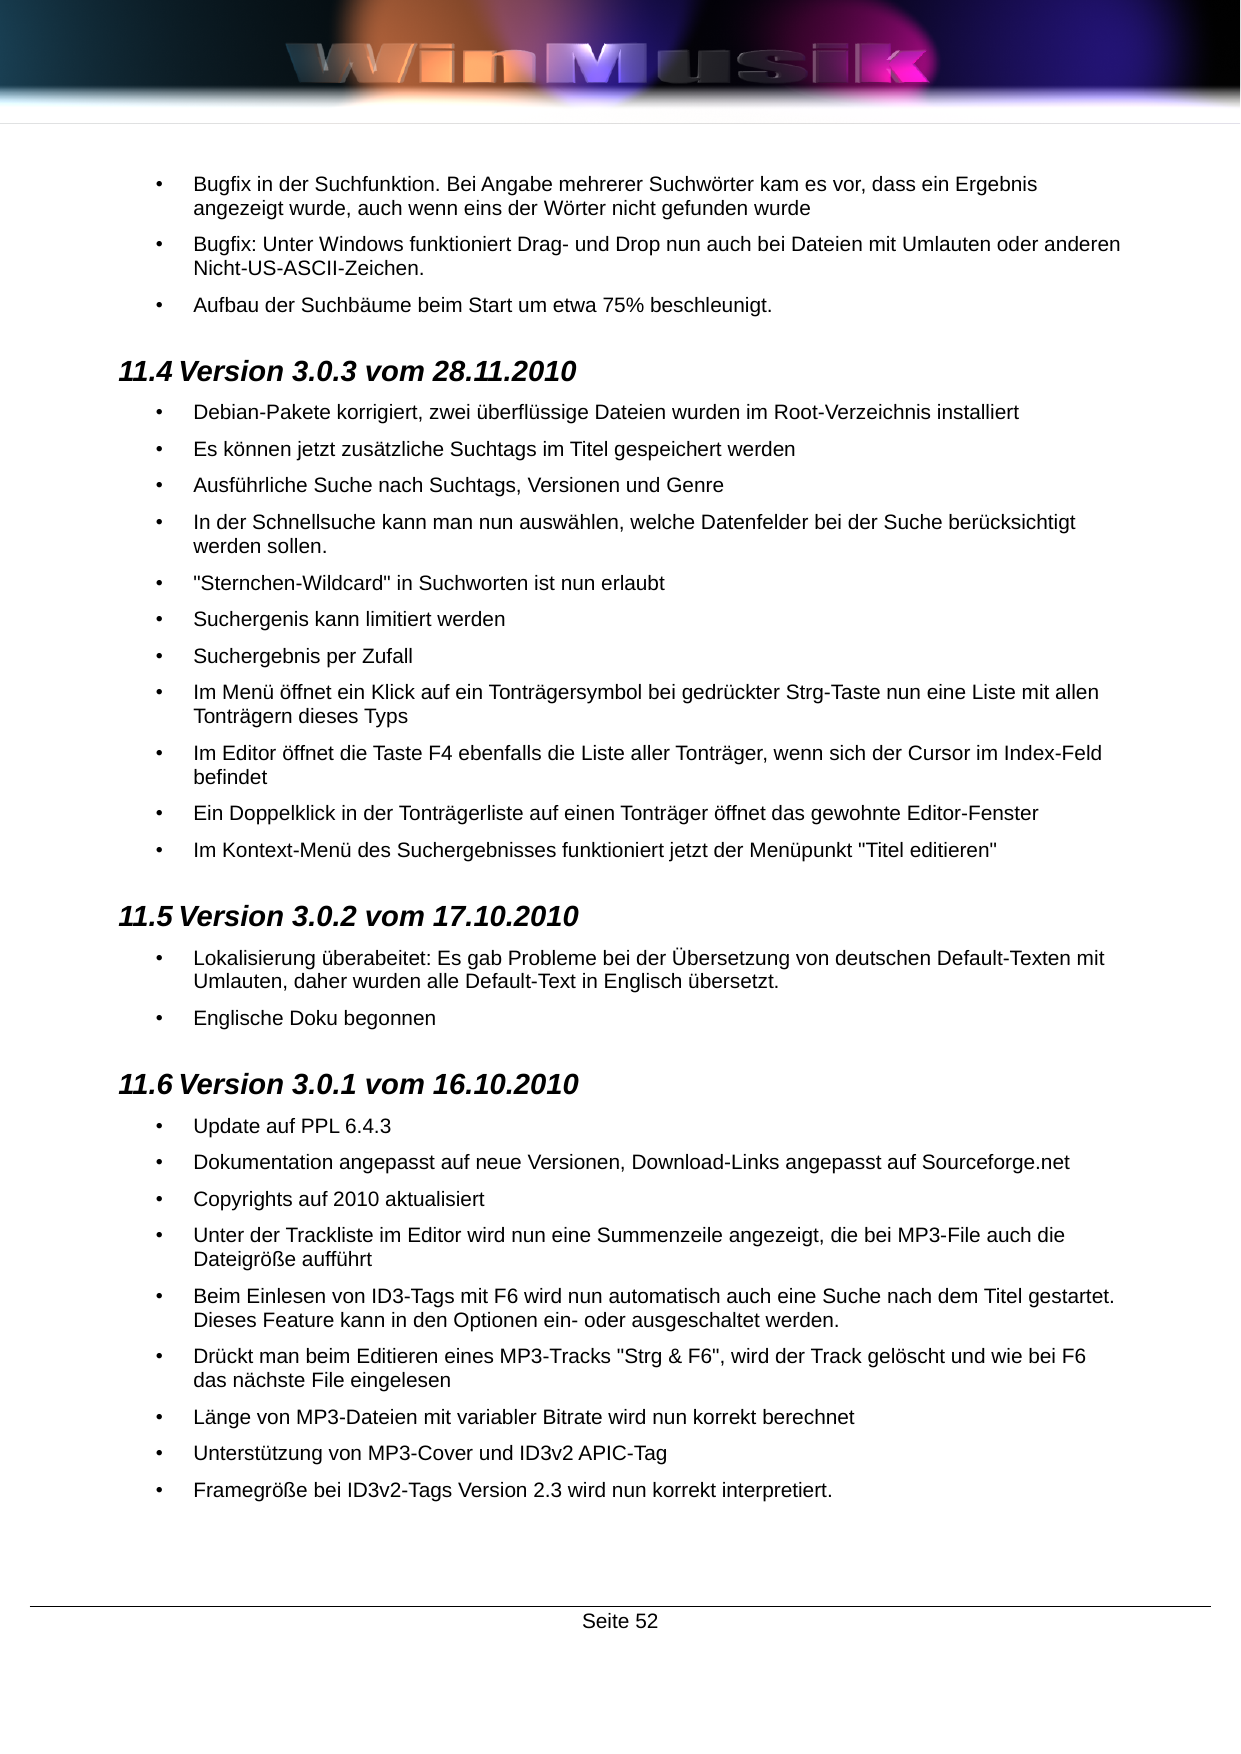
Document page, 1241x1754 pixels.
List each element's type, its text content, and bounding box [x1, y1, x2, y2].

list Aufbau der Suchbäume beim Start um etwa 75% beschleunigt. [156, 293, 1122, 317]
list Unter der Trackliste im Editor wird nun eine Summenzeile angezeigt, die bei MP3-File auch die Dateigröße aufführt [156, 1223, 1122, 1271]
list Suchergebnis per Zufall [156, 643, 1122, 668]
list Es können jetzt zusätzliche Suchtags im Titel gespeichert werden [156, 437, 1122, 461]
list Lokalisierung überabeitet: Es gab Probleme bei der Übersetzung von deutschen Default-Texten mit Umlauten, daher wurden alle Default-Text in Englisch übersetzt. [156, 945, 1122, 993]
list Framegröße bei ID3v2-Tags Version 2.3 wird nun korrekt interpretiert. [156, 1478, 1122, 1502]
list Drückt man beim Editieren eines MP3-Tracks "Strg & F6", wird der Track gelöscht und wie bei F6 das nächste File eingelesen [156, 1344, 1122, 1392]
list Dokumentation angepasst auf neue Versionen, Download-Links angepasst auf Sourceforge.net [156, 1150, 1122, 1174]
list Ein Doppelklick in der Tonträgerliste auf einen Tonträger öffnet das gewohnte Editor-Fenster [156, 801, 1122, 825]
list Englische Doku begonnen [156, 1006, 1122, 1030]
subtitle Version 3.0.2 vom 17.10.2010 [118, 899, 1122, 933]
list Bugfix: Unter Windows funktioniert Drag- und Drop nun auch bei Dateien mit Umlauten oder anderen Nicht-US-ASCII-Zeichen. [156, 232, 1122, 280]
list Länge von MP3-Dateien mit variabler Bitrate wird nun korrekt berechnet [156, 1405, 1122, 1429]
list Im Editor öffnet die Taste F4 ebenfalls die Liste aller Tonträger, wenn sich der Cursor im Index-Feld befindet [156, 741, 1122, 789]
list Debian-Pakete korrigiert, zwei überflüssige Dateien wurden im Root-Verzeichnis installiert [156, 400, 1122, 424]
list Im Menü öffnet ein Klick auf ein Tonträgersymbol bei gedrückter Strg-Taste nun eine Liste mit allen Tonträgern dieses Typs [156, 680, 1122, 728]
list "Sternchen-Wildcard" in Suchworten ist nun erlaubt [156, 570, 1122, 594]
subtitle Version 3.0.1 vom 16.10.2010 [118, 1067, 1122, 1101]
list Copyrights auf 2010 aktualisiert [156, 1187, 1122, 1211]
list In der Schnellsuche kann man nun auswählen, welche Datenfelder bei der Suche berücksichtigt werden sollen. [156, 510, 1122, 558]
list Update auf PPL 6.4.3 [156, 1113, 1122, 1137]
list Ausführliche Suche nach Suchtags, Versionen und Genre [156, 473, 1122, 497]
list Beim Einlesen von ID3-Tags mit F6 wird nun automatisch auch eine Suche nach dem Titel gestartet. Dieses Feature kann in den Optionen ein- oder ausgeschaltet werden. [156, 1284, 1122, 1332]
list Suchergenis kann limitiert werden [156, 607, 1122, 631]
list Im Kontext-Menü des Suchergebnisses funktioniert jetzt der Menüpunkt "Titel editieren" [156, 838, 1122, 862]
list Unterstützung von MP3-Cover und ID3v2 APIC-Tag [156, 1441, 1122, 1465]
list Bugfix in der Suchfunktion. Bei Angabe mehrerer Suchwörter kam es vor, dass ein Ergebnis angezeigt wurde, auch wenn eins der Wörter nicht gefunden wurde [156, 172, 1122, 219]
subtitle Version 3.0.3 vom 28.11.2010 [118, 354, 1122, 388]
